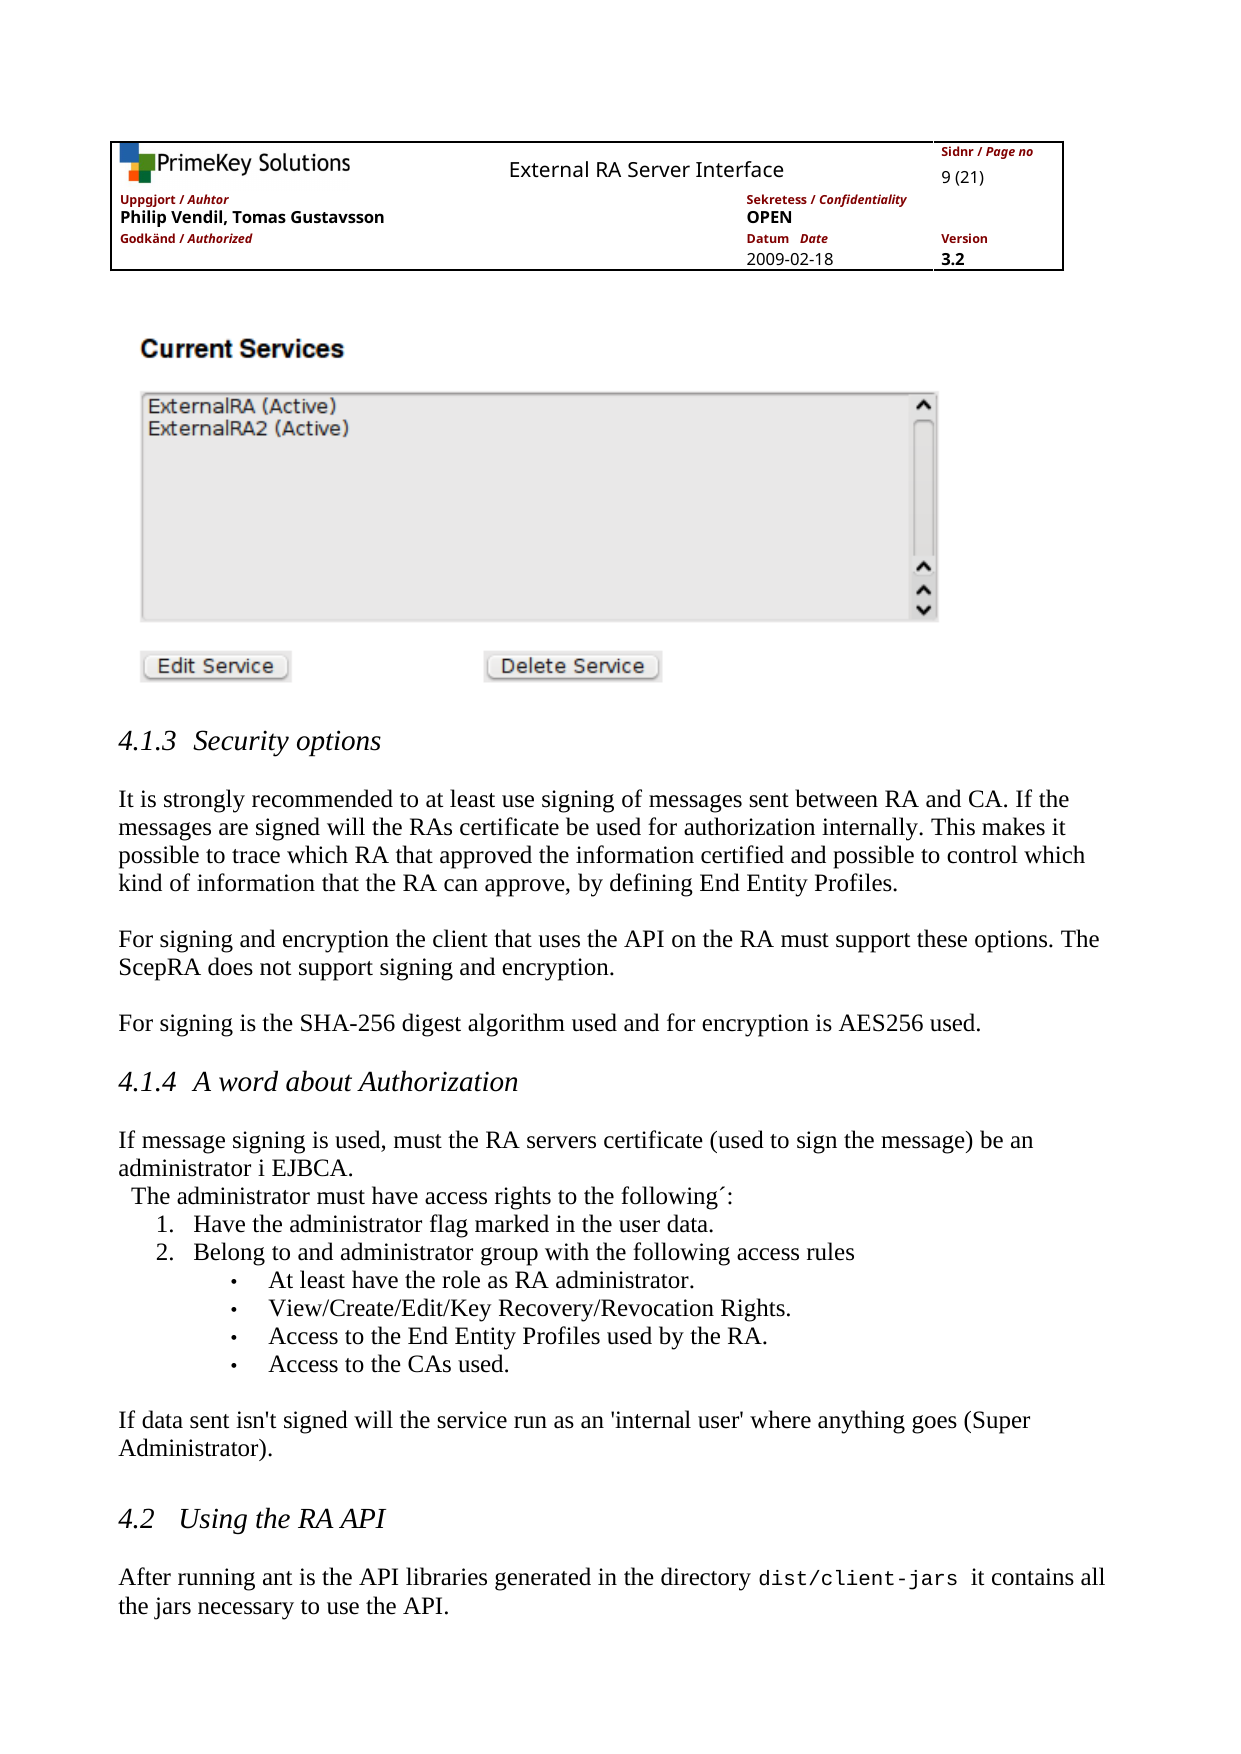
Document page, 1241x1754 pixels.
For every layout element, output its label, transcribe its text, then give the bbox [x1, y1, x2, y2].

text It is strongly recommended to at least use signing of messages sent between RA and CA. If the messages are signed will the RAs certificate be used for authorization internally. This makes it possible to trace which RA that approved the information certified and possible to control which kind of information that the RA can approve, by defining End Entity Profiles. [118, 785, 1122, 897]
text For signing is the SHA-256 digest algorithm used and for encryption is AES256 used. [118, 1009, 1122, 1037]
list Access to the CAs used. [231, 1350, 1122, 1378]
text If message signing is used, must the RA servers certificate (used to sign the message) be an administrator i EJBCA. [118, 1126, 1122, 1182]
subtitle Using the RA API [118, 1503, 1122, 1535]
text The administrator must have access rights to the following´: [118, 1182, 1122, 1210]
list At least have the role as RA administrator. [231, 1266, 1122, 1294]
text If data sent isn't signed will the service run as an 'internal user' where anything goes (Super Administrator). [118, 1406, 1122, 1462]
subtitle A word about Authorization [118, 1065, 1122, 1098]
subtitle Security options [118, 725, 1122, 757]
list Access to the End Entity Profiles used by the RA. [231, 1322, 1122, 1350]
text For signing and encryption the client that uses the API on the RA must support these options. The ScepRA does not support signing and encryption. [118, 925, 1122, 981]
picture [118, 328, 959, 697]
text After running ant is the API libraries generated in the directory dist/client-jars it contains all the jars necessary to use the API. [118, 1563, 1122, 1620]
list View/Create/Edit/Key Recovery/Revocation Rights. [231, 1294, 1122, 1322]
list Have the administrator flag marked in the user data. [156, 1210, 1122, 1238]
list Belong to and administrator group with the following access rules [156, 1238, 1122, 1266]
